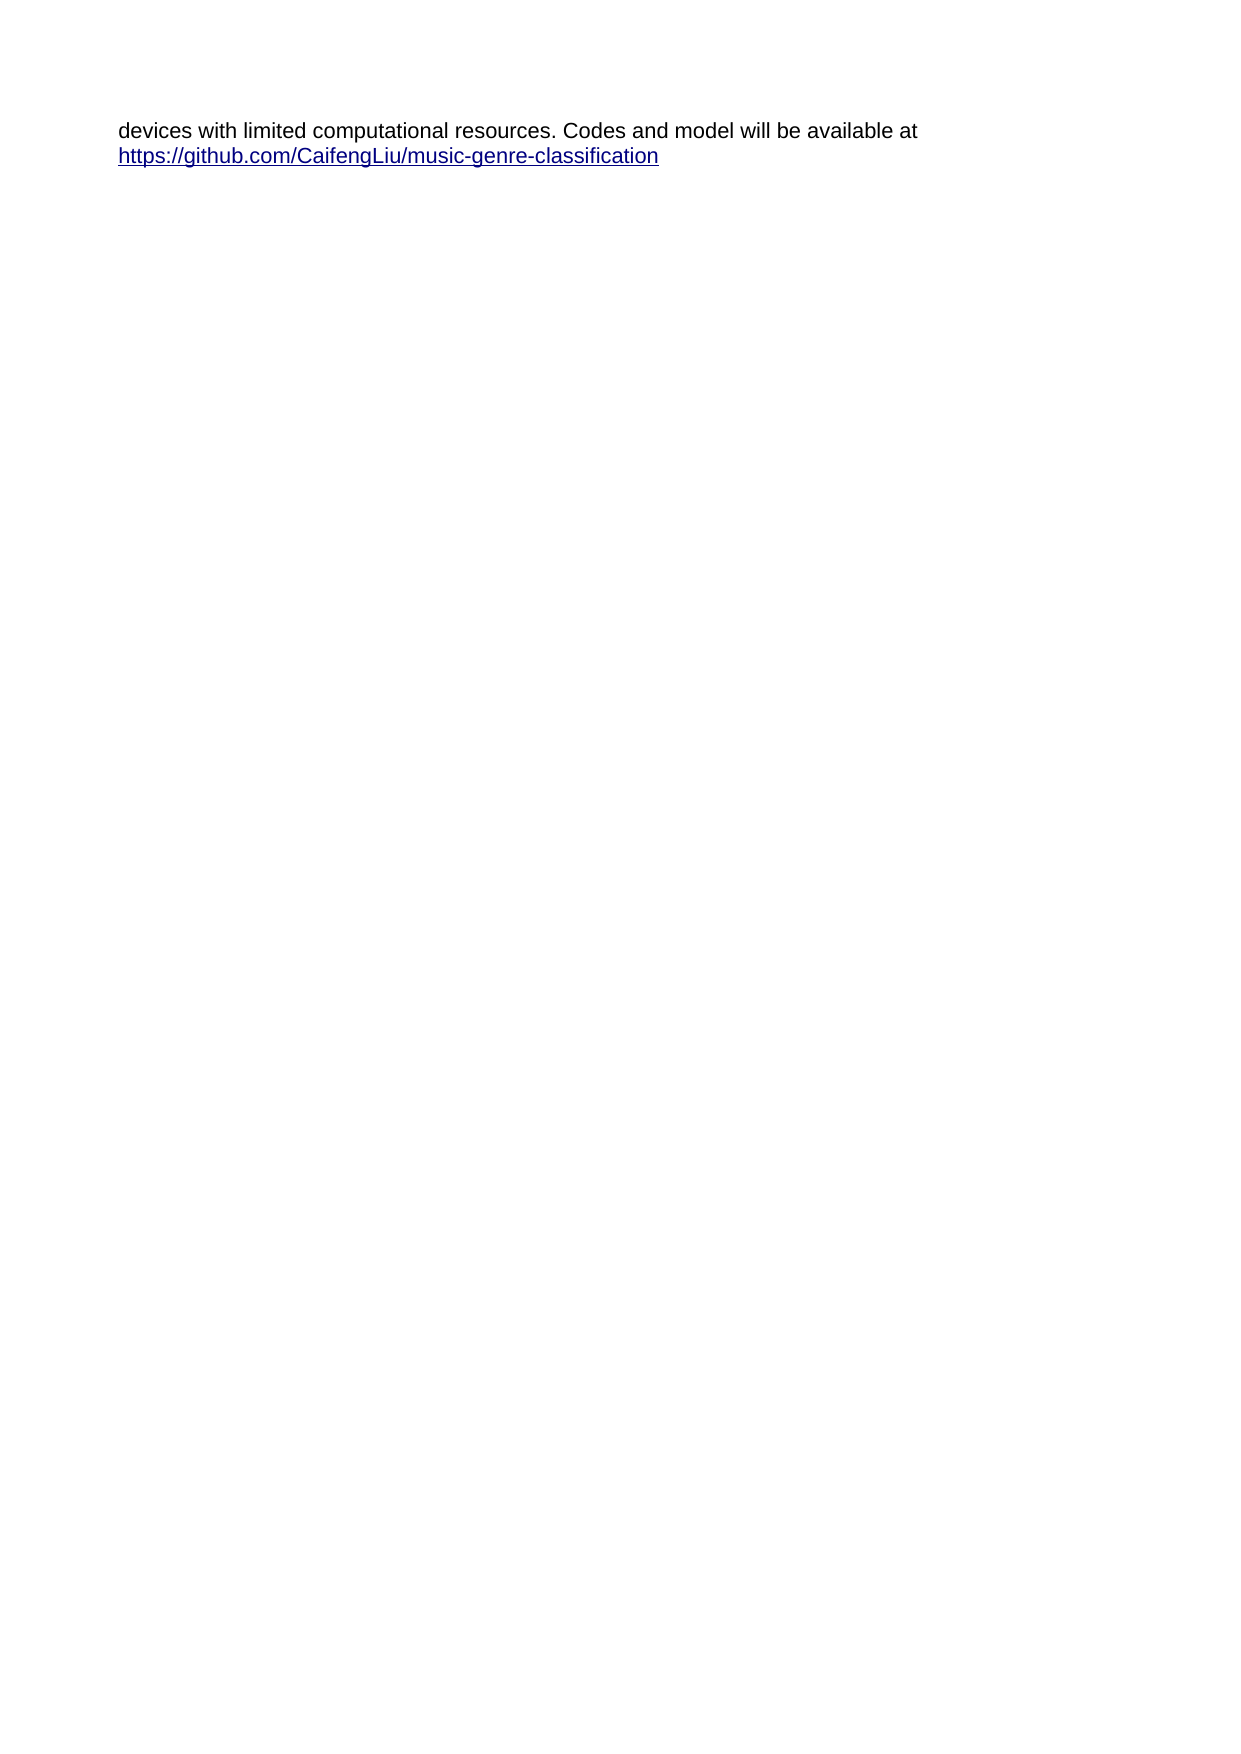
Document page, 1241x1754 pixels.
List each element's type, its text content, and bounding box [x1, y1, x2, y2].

text devices with limited computational resources. Codes and model will be available at https://github.com/CaifengLiu/music-genre-classification [118, 118, 1122, 168]
